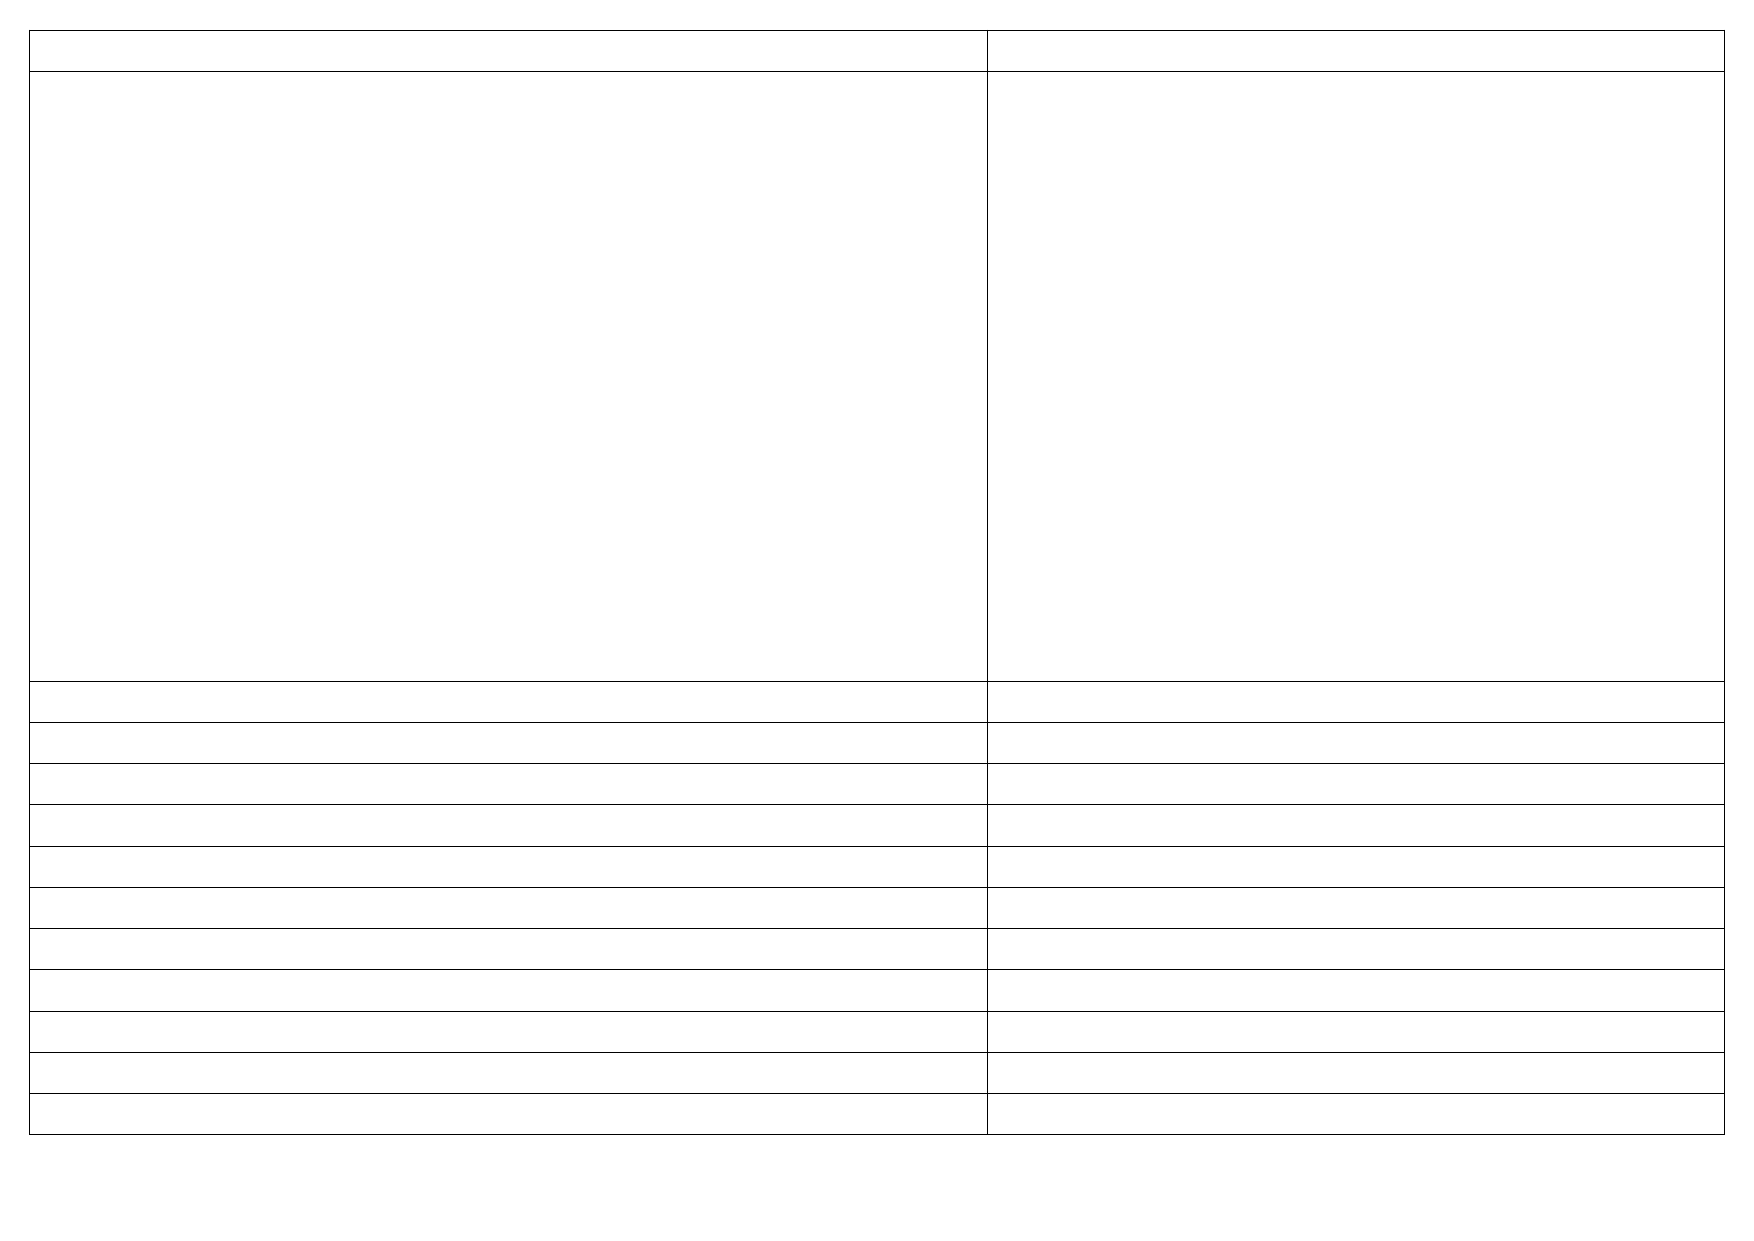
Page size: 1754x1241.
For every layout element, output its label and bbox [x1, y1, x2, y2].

table_cell [988, 805, 1724, 846]
table_cell [30, 1094, 987, 1134]
table_cell [988, 723, 1724, 763]
table_cell [988, 929, 1724, 969]
table_cell [30, 805, 987, 846]
table_cell [30, 1012, 987, 1052]
table_cell [30, 723, 987, 763]
table_cell [30, 31, 987, 71]
table_cell [30, 847, 987, 887]
table_cell [30, 888, 987, 928]
table_cell [988, 970, 1724, 1011]
table_cell [30, 72, 987, 681]
table_cell [988, 888, 1724, 928]
table_cell [988, 72, 1724, 681]
table_cell [988, 682, 1724, 722]
table_cell [30, 682, 987, 722]
table_cell [30, 1053, 987, 1093]
table_cell [988, 764, 1724, 804]
table_cell [988, 1094, 1724, 1134]
table_cell [988, 847, 1724, 887]
table_cell [988, 31, 1724, 71]
table_cell [30, 764, 987, 804]
table_cell [988, 1053, 1724, 1093]
table_cell [30, 929, 987, 969]
table_cell [30, 970, 987, 1011]
table_cell [988, 1012, 1724, 1052]
